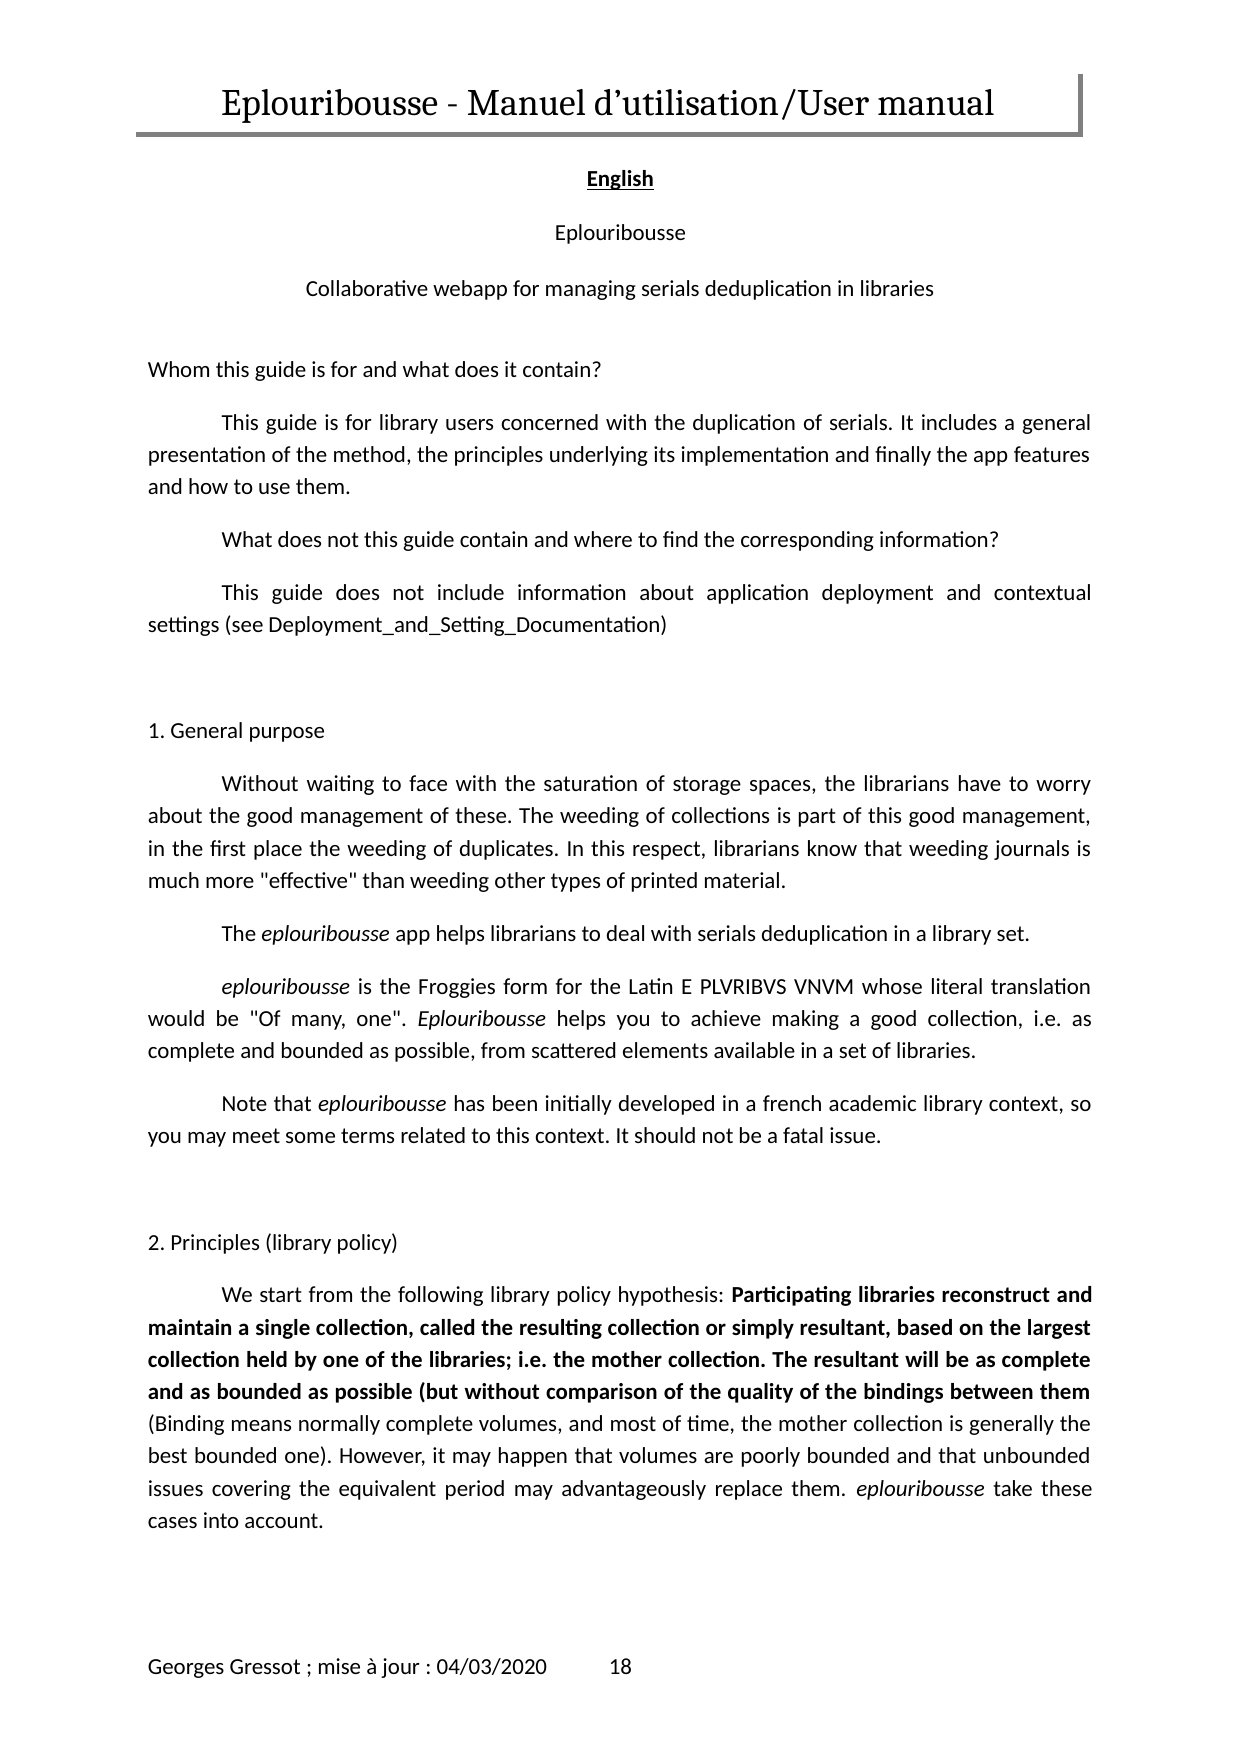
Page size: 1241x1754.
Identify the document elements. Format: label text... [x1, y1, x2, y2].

text eplouribousse is the Froggies form for the Latin E PLVRIBVS VNVM whose literal translation would be "Of many, one". Eplouribousse helps you to achieve making a good collection, i.e. as complete and bounded as possible, from scattered elements available in a set of libraries. [148, 972, 1093, 1064]
text What does not this guide contain and where to find the corresponding information? [148, 525, 1093, 553]
text English [148, 164, 1093, 193]
text This guide is for library users concerned with the duplication of serials. It includes a general presentation of the method, the principles underlying its implementation and finally the app features and how to use them. [148, 408, 1093, 500]
text This guide does not include information about application deployment and contextual settings (see Deployment_and_Setting_Documentation) [148, 578, 1093, 638]
text Without waiting to face with the saturation of storage spaces, the librarians have to worry about the good management of these. The weeding of collections is part of this good management, in the first place the weeding of duplicates. In this respect, librarians know that weeding journals is much more "effective" than weeding other types of printed material. [148, 769, 1093, 894]
text We start from the following library policy hypothesis: Participating libraries reconstruct and maintain a single collection, called the resulting collection or simply resultant, based on the largest collection held by one of the libraries; i.e. the mother collection. The resultant will be as complete and as bounded as possible (but without comparison of the quality of the bindings between them (Binding means normally complete volumes, and most of time, the mother collection is generally the best bounded one). However, it may happen that volumes are poorly bounded and that unbounded issues covering the equivalent period may advantageously replace them. eplouribousse take these cases into account. [148, 1281, 1093, 1534]
text Collaborative webapp for managing serials deduplication in libraries [148, 274, 1093, 302]
text 1. General purpose [148, 716, 1093, 744]
text Note that eplouribousse has been initially developed in a french academic library context, so you may meet some terms related to this context. It should not be a fatal issue. [148, 1089, 1093, 1149]
text The eplouribousse app helps librarians to deal with serials deduplication in a library set. [148, 919, 1093, 947]
text 2. Principles (library policy) [148, 1228, 1093, 1256]
text Eplouribousse [148, 218, 1093, 246]
text Whom this guide is for and what does it contain? [148, 355, 1093, 383]
